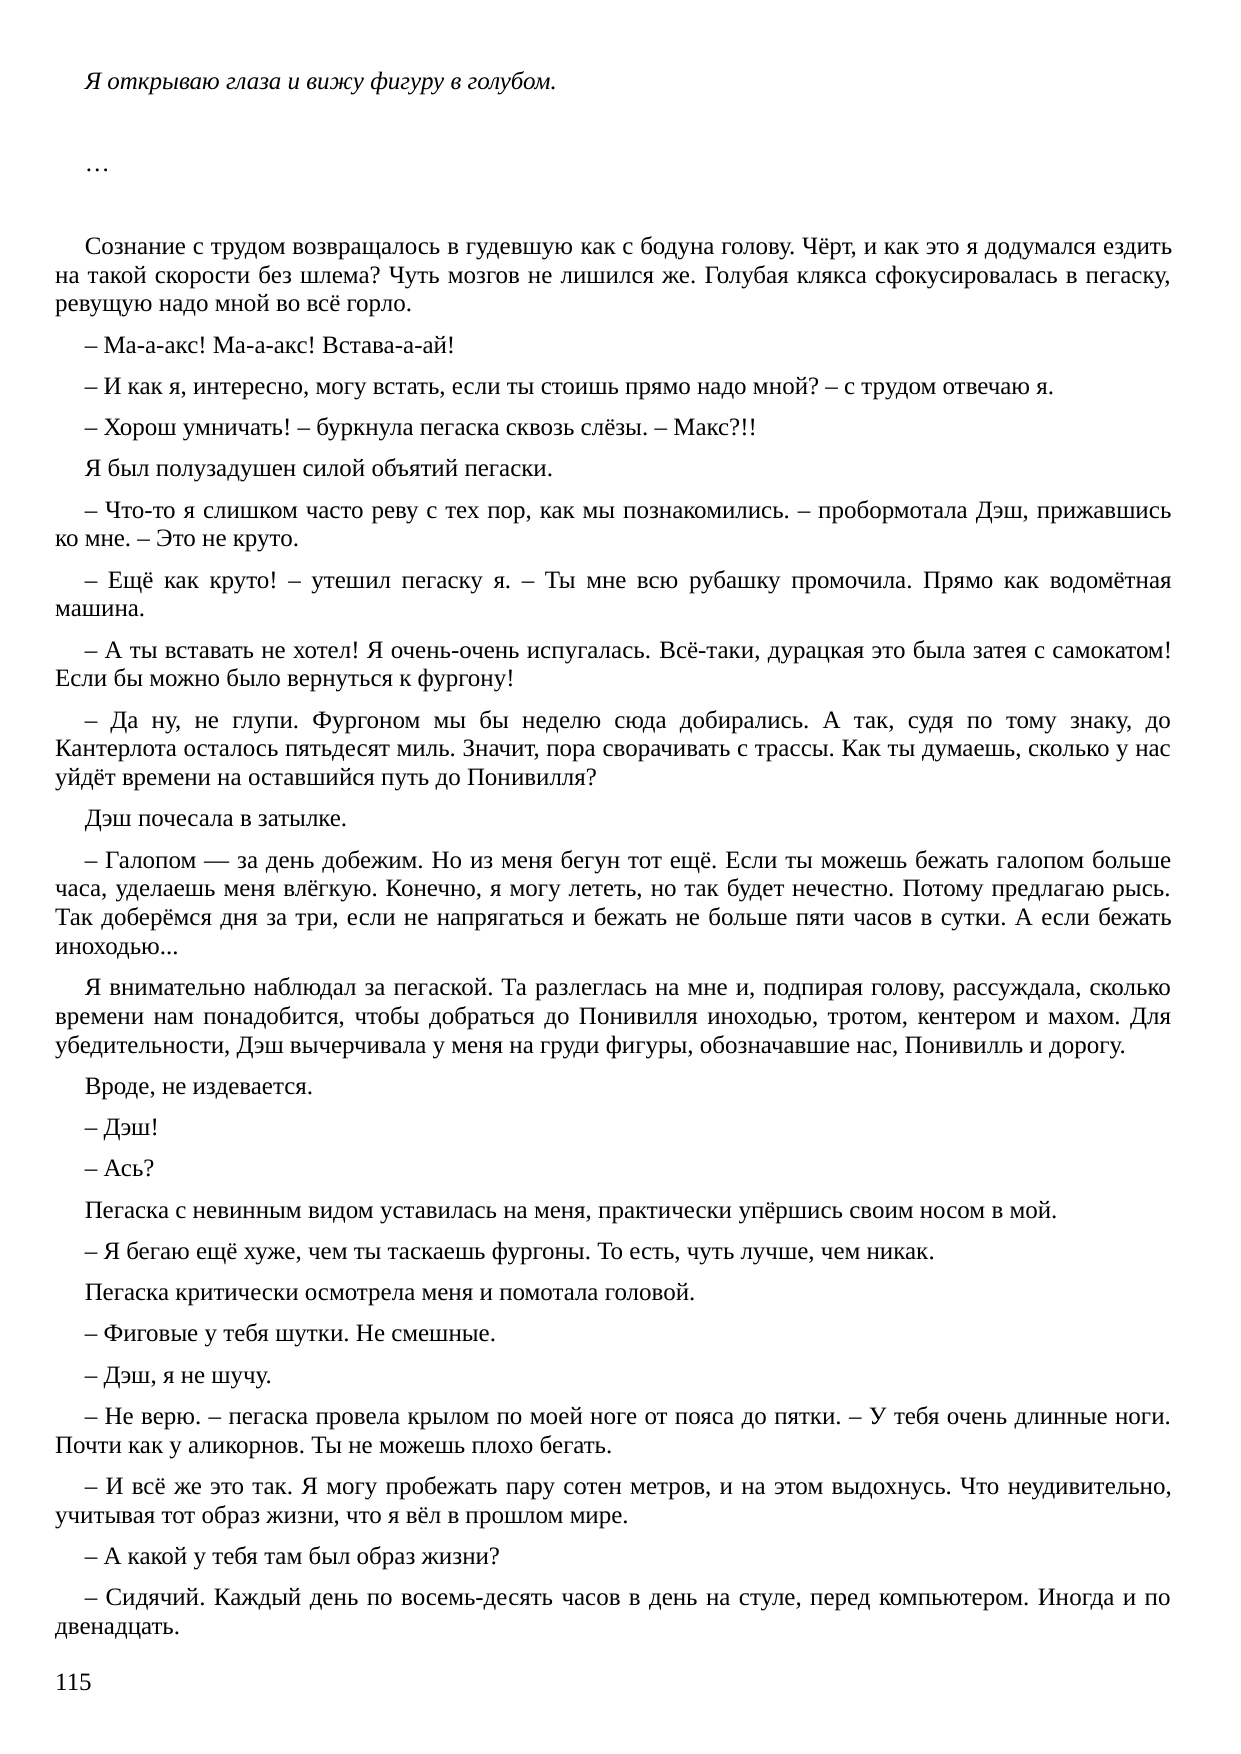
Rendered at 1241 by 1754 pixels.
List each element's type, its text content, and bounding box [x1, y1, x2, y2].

text Я был полузадушен силой объятий пегаски. [55, 453, 1173, 482]
text – Хорош умничать! – буркнула пегаска сквозь слёзы. – Макс?!! [55, 412, 1173, 441]
text – Фиговые у тебя шутки. Не смешные. [55, 1318, 1173, 1347]
text – Ась? [55, 1153, 1173, 1182]
text – И как я, интересно, могу встать, если ты стоишь прямо надо мной? – с трудом отвечаю я. [55, 371, 1173, 400]
text – Ещё как круто! – утешил пегаску я. – Ты мне всю рубашку промочила. Прямо как водомётная машина. [55, 565, 1173, 622]
text – Да ну, не глупи. Фургоном мы бы неделю сюда добирались. А так, судя по тому знаку, до Кантерлота осталось пятьдесят миль. Значит, пора сворачивать с трассы. Как ты думаешь, сколько у нас уйдёт времени на оставшийся путь до Понивилля? [55, 705, 1173, 791]
text … [55, 148, 1173, 177]
text Вроде, не издевается. [55, 1071, 1173, 1100]
text Я открываю глаза и вижу фигуру в голубом. [55, 66, 1173, 95]
text – Галопом — за день добежим. Но из меня бегун тот ещё. Если ты можешь бежать галопом больше часа, уделаешь меня влёгкую. Конечно, я могу лететь, но так будет нечестно. Потому предлагаю рысь. Так доберёмся дня за три, если не напрягаться и бежать не больше пяти часов в сутки. А если бежать иноходью... [55, 845, 1173, 960]
text Сознание с трудом возвращалось в гудевшую как с бодуна голову. Чёрт, и как это я додумался ездить на такой скорости без шлема? Чуть мозгов не лишился же. Голубая клякса сфокусировалась в пегаску, ревущую надо мной во всё горло. [55, 231, 1173, 317]
text – Дэш, я не шучу. [55, 1360, 1173, 1388]
text – И всё же это так. Я могу пробежать пару сотен метров, и на этом выдохнусь. Что неудивительно, учитывая тот образ жизни, что я вёл в прошлом мире. [55, 1471, 1173, 1528]
text Пегаска критически осмотрела меня и помотала головой. [55, 1277, 1173, 1306]
text – Дэш! [55, 1112, 1173, 1141]
text – Не верю. – пегаска провела крылом по моей ноге от пояса до пятки. – У тебя очень длинные ноги. Почти как у аликорнов. Ты не можешь плохо бегать. [55, 1401, 1173, 1458]
text – Ма-а-акс! Ма-а-акс! Встава-а-ай! [55, 330, 1173, 358]
text – А какой у тебя там был образ жизни? [55, 1541, 1173, 1570]
text Дэш почесала в затылке. [55, 803, 1173, 832]
text Я внимательно наблюдал за пегаской. Та разлеглась на мне и, подпирая голову, рассуждала, сколько времени нам понадобится, чтобы добраться до Понивилля иноходью, тротом, кентером и махом. Для убедительности, Дэш вычерчивала у меня на груди фигуры, обозначавшие нас, Понивилль и дорогу. [55, 972, 1173, 1058]
text – А ты вставать не хотел! Я очень-очень испугалась. Всё-таки, дурацкая это была затея с самокатом! Если бы можно было вернуться к фургону! [55, 635, 1173, 692]
text – Я бегаю ещё хуже, чем ты таскаешь фургоны. То есть, чуть лучше, чем никак. [55, 1236, 1173, 1265]
text – Сидячий. Каждый день по восемь-десять часов в день на стуле, перед компьютером. Иногда и по двенадцать. [55, 1582, 1173, 1640]
text Пегаска с невинным видом уставилась на меня, практически упёршись своим носом в мой. [55, 1195, 1173, 1223]
text – Что-то я слишком часто реву с тех пор, как мы познакомились. – пробормотала Дэш, прижавшись ко мне. – Это не круто. [55, 495, 1173, 552]
